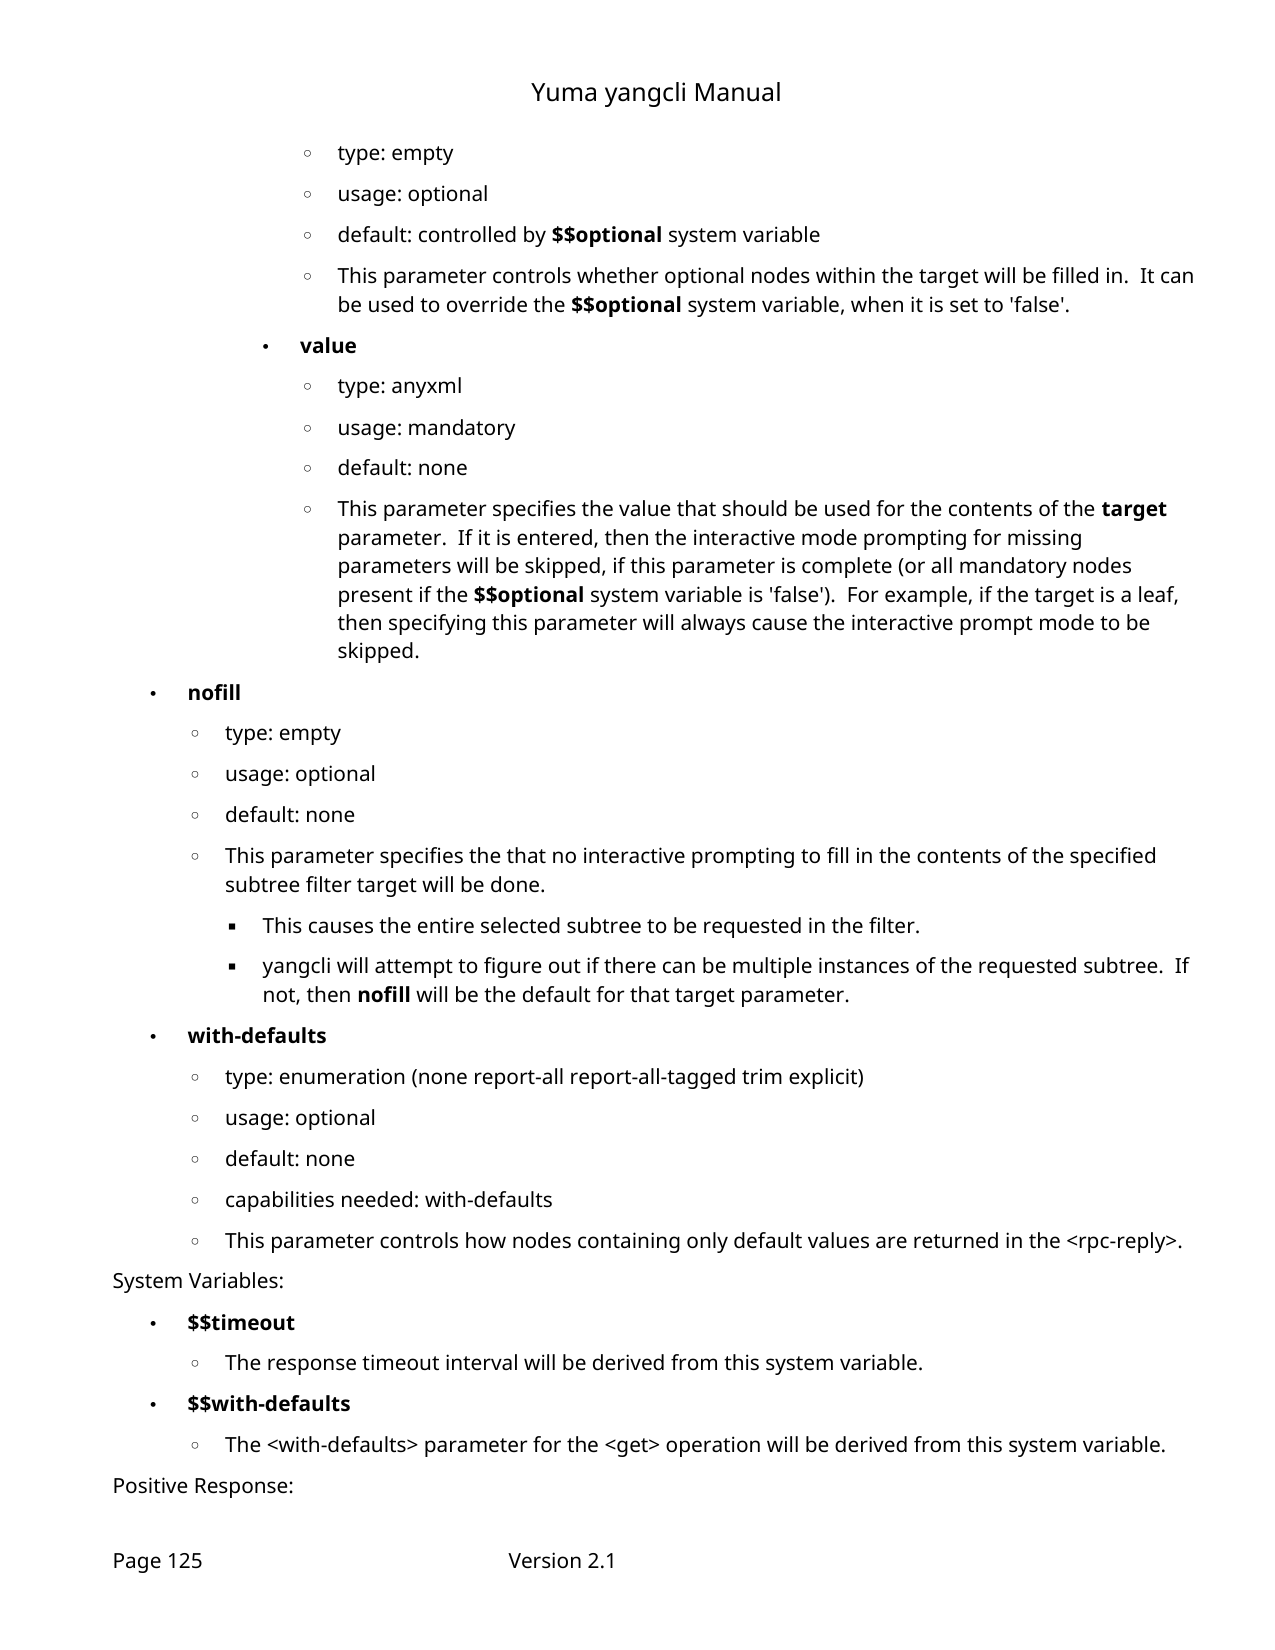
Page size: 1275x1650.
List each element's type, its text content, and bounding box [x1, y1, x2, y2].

list type: anyxml [300, 372, 1200, 400]
list This parameter specifies the value that should be used for the contents of the target parameter. If it is entered, then the interactive mode prompting for missing parameters will be skipped, if this parameter is complete (or all mandatory nodes present if the $$optional system variable is 'false'). For example, if the target is a leaf, then specifying this parameter will always cause the interactive prompt mode to be skipped. [300, 494, 1200, 665]
list default: none [187, 800, 1200, 829]
list nofill [150, 678, 1200, 706]
list usage: optional [187, 1103, 1200, 1131]
list type: empty [187, 718, 1200, 747]
list This parameter specifies the that no interactive prompting to fill in the contents of the specified subtree filter target will be done. [187, 841, 1200, 898]
list usage: optional [187, 759, 1200, 788]
list with-defaults [150, 1021, 1200, 1049]
list The response timeout interval will be derived from this system variable. [187, 1348, 1200, 1377]
list value [262, 331, 1200, 359]
list default: controlled by $$optional system variable [300, 220, 1200, 249]
list The <with-defaults> parameter for the <get> operation will be derived from this system variable. [187, 1430, 1200, 1459]
list type: enumeration (none report-all report-all-tagged trim explicit) [187, 1062, 1200, 1090]
text System Variables: [112, 1267, 1200, 1295]
list default: none [187, 1144, 1200, 1172]
list usage: optional [300, 179, 1200, 208]
list yangcli will attempt to figure out if there can be multiple instances of the requested subtree. If not, then nofill will be the default for that target parameter. [225, 952, 1200, 1008]
list default: none [300, 453, 1200, 482]
list This causes the entire selected subtree to be requested in the filter. [225, 911, 1200, 939]
list usage: mandatory [300, 413, 1200, 441]
list This parameter controls whether optional nodes within the target will be filled in. It can be used to override the $$optional system variable, when it is set to 'false'. [300, 261, 1200, 318]
list capabilities needed: with-defaults [187, 1185, 1200, 1213]
list This parameter controls how nodes containing only default values are returned in the <rpc-reply>. [187, 1226, 1200, 1254]
list $$with-defaults [150, 1389, 1200, 1418]
text Positive Response: [112, 1471, 1200, 1500]
list $$timeout [150, 1308, 1200, 1336]
list type: empty [300, 138, 1200, 167]
